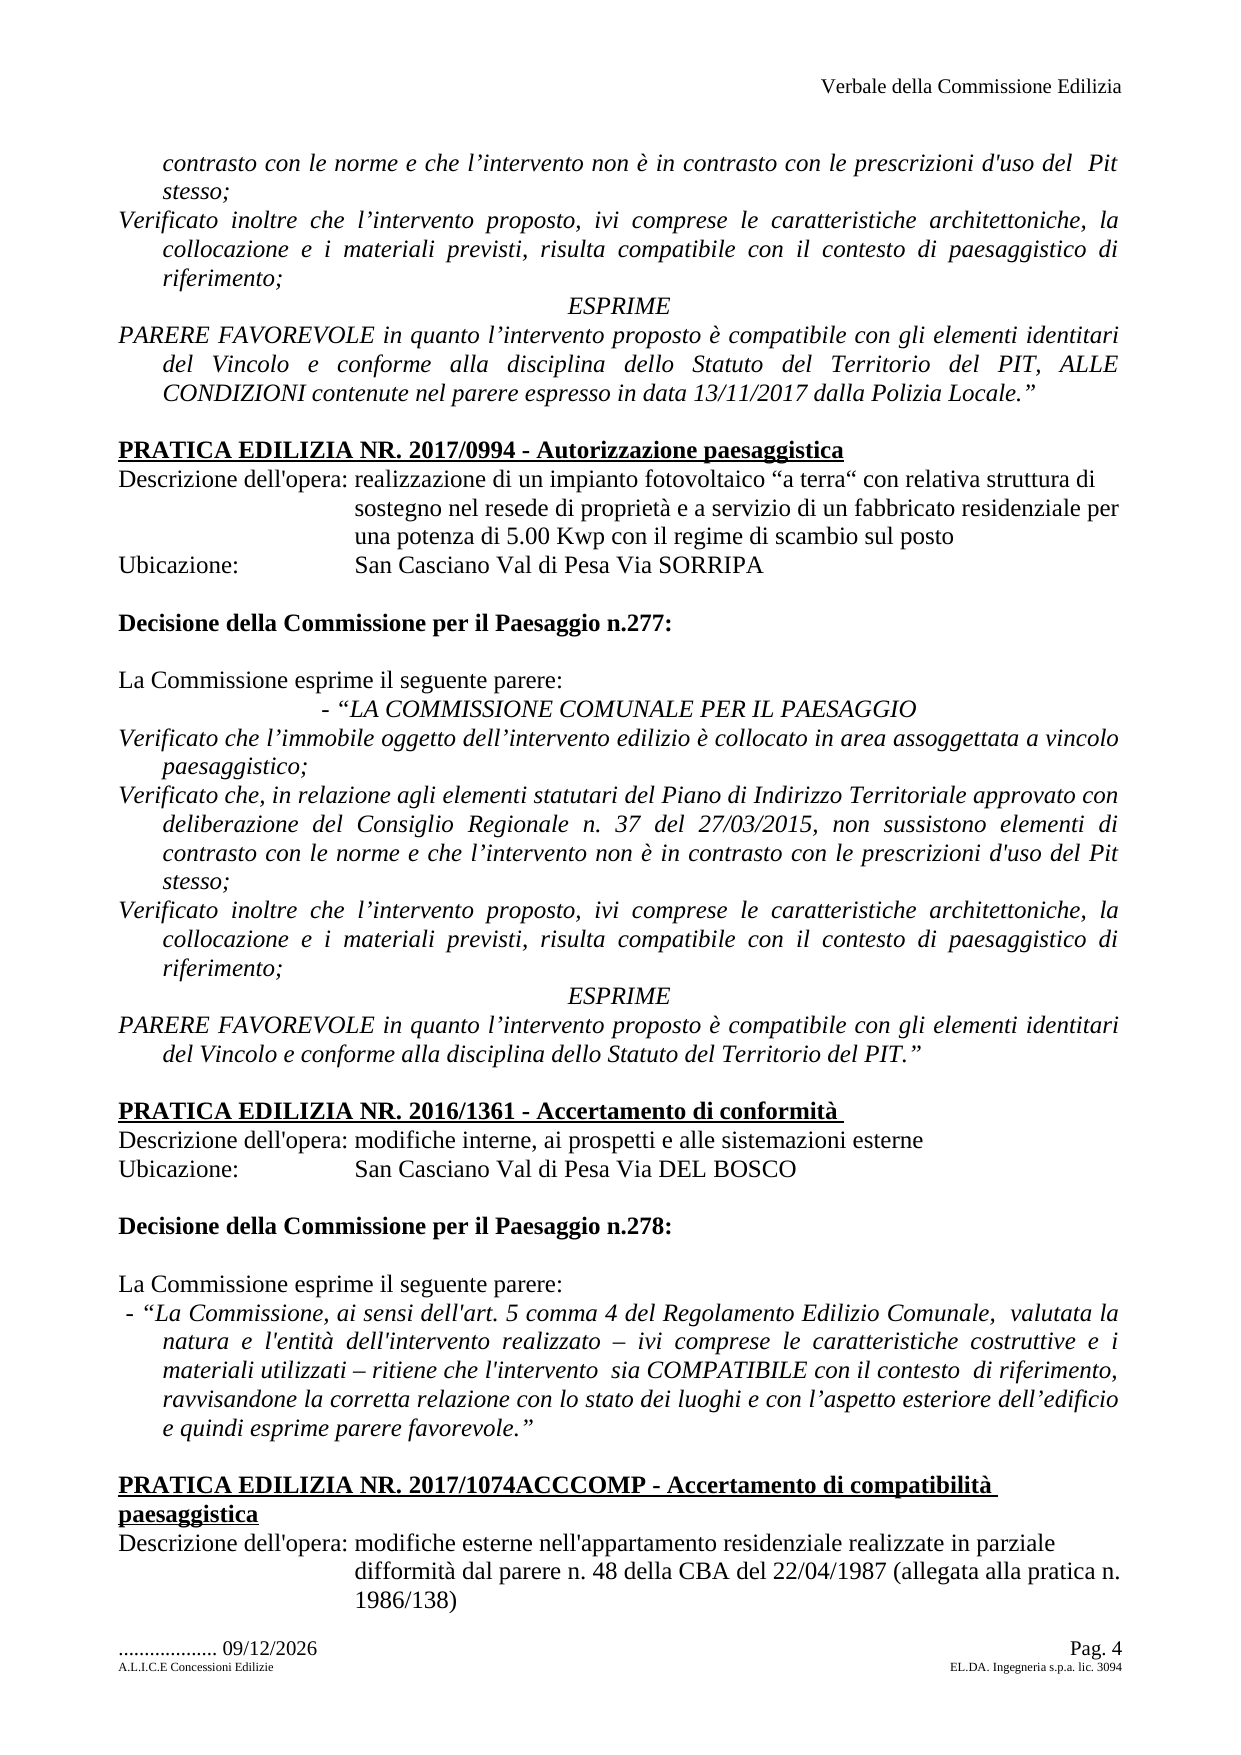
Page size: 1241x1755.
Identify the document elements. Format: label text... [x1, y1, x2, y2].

text ESPRIME [118, 981, 1122, 1010]
text La Commissione esprime il seguente parere: [118, 665, 1122, 694]
text PARERE FAVOREVOLE in quanto l’intervento proposto è compatibile con gli elementi identitari del Vincolo e conforme alla disciplina dello Statuto del Territorio del PIT, ALLE CONDIZIONI contenute nel parere espresso in data 13/11/2017 dalla Polizia Locale.” [118, 320, 1122, 406]
text PRATICA EDILIZIA NR. 2016/1361 - Accertamento di conformità [118, 1096, 1122, 1125]
text Descrizione dell'opera: realizzazione di un impianto fotovoltaico “a terra“ con relativa struttura di sostegno nel resede di proprietà e a servizio di un fabbricato residenziale per una potenza di 5.00 Kwp con il regime di scambio sul posto [118, 464, 1122, 550]
text ESPRIME [118, 291, 1122, 320]
text Decisione della Commissione per il Paesaggio n.277: [118, 608, 1122, 636]
text Verificato inoltre che l’intervento proposto, ivi comprese le caratteristiche architettoniche, la collocazione e i materiali previsti, risulta compatibile con il contesto di paesaggistico di riferimento; [118, 205, 1122, 291]
text Ubicazione: San Casciano Val di Pesa Via SORRIPA [118, 550, 1122, 579]
text - “La Commissione, ai sensi dell'art. 5 comma 4 del Regolamento Edilizio Comunale, valutata la natura e l'entità dell'intervento realizzato – ivi comprese le caratteristiche costruttive e i materiali utilizzati – ritiene che l'intervento sia COMPATIBILE con il contesto di riferimento, ravvisandone la corretta relazione con lo stato dei luoghi e con l’aspetto esteriore dell’edificio e quindi esprime parere favorevole.” [118, 1298, 1122, 1441]
text Verificato che, in relazione agli elementi statutari del Piano di Indirizzo Territoriale approvato con deliberazione del Consiglio Regionale n. 37 del 27/03/2015, non sussistono elementi di contrasto con le norme e che l’intervento non è in contrasto con le prescrizioni d'uso del Pit stesso; [118, 780, 1122, 895]
text Decisione della Commissione per il Paesaggio n.278: [118, 1211, 1122, 1240]
text PRATICA EDILIZIA NR. 2017/0994 - Autorizzazione paesaggistica [118, 435, 1122, 464]
text Ubicazione: San Casciano Val di Pesa Via DEL BOSCO [118, 1154, 1122, 1183]
text - “LA COMMISSIONE COMUNALE PER IL PAESAGGIO [118, 694, 1122, 723]
text PRATICA EDILIZIA NR. 2017/1074ACCCOMP - Accertamento di compatibilità paesaggistica [118, 1470, 1122, 1528]
text PARERE FAVOREVOLE in quanto l’intervento proposto è compatibile con gli elementi identitari del Vincolo e conforme alla disciplina dello Statuto del Territorio del PIT.” [118, 1010, 1122, 1068]
text Verificato che l’immobile oggetto dell’intervento edilizio è collocato in area assoggettata a vincolo paesaggistico; [118, 723, 1122, 780]
text Descrizione dell'opera: modifiche esterne nell'appartamento residenziale realizzate in parziale difformità dal parere n. 48 della CBA del 22/04/1987 (allegata alla pratica n. 1986/138) [118, 1528, 1122, 1614]
text contrasto con le norme e che l’intervento non è in contrasto con le prescrizioni d'uso del Pit stesso; [118, 148, 1122, 205]
text La Commissione esprime il seguente parere: [118, 1269, 1122, 1298]
text Verificato inoltre che l’intervento proposto, ivi comprese le caratteristiche architettoniche, la collocazione e i materiali previsti, risulta compatibile con il contesto di paesaggistico di riferimento; [118, 895, 1122, 981]
text Descrizione dell'opera: modifiche interne, ai prospetti e alle sistemazioni esterne [118, 1125, 1122, 1154]
